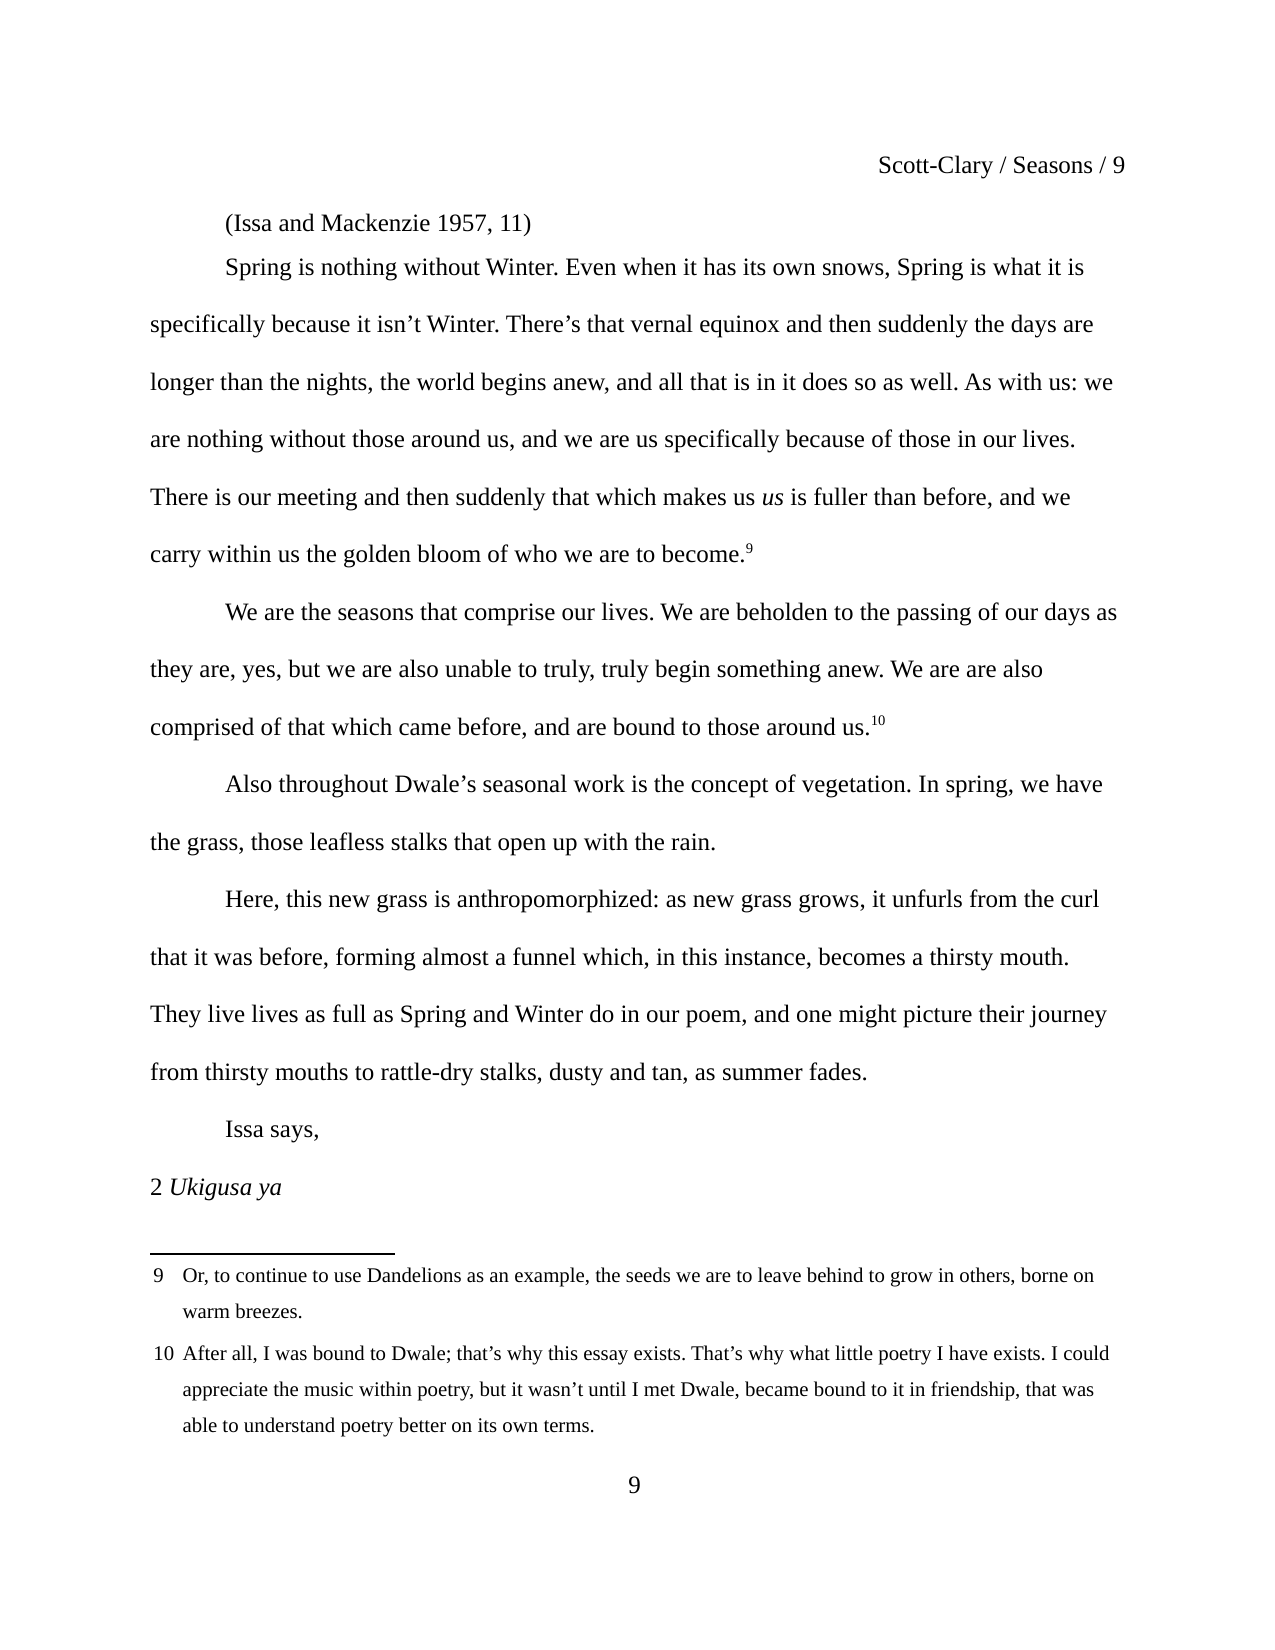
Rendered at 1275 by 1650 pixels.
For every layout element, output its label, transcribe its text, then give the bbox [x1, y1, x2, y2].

text Spring is nothing without Winter. Even when it has its own snows, Spring is what it is specifically because it isn’t Winter. There’s that vernal equinox and then suddenly the days are longer than the nights, the world begins anew, and all that is in it does so as well. As with us: we are nothing without those around us, and we are us specifically because of those in our lives. There is our meeting and then suddenly that which makes us us is fuller than before, and we carry within us the golden bloom of who we are to become. [150, 252, 1125, 568]
text Or, to continue to use Dandelions as an example, the seeds we are to leave behind to grow in others, borne on warm breezes. [150, 1260, 1125, 1326]
text We are the seasons that comprise our lives. We are beholden to the passing of our days as they are, yes, but we are also unable to truly, truly begin something anew. We are are also comprised of that which came before, and are bound to those around us. [150, 597, 1125, 741]
text Also throughout Dwale’s seasonal work is the concept of vegetation. In spring, we have the grass, those leafless stalks that open up with the rain. [150, 769, 1125, 856]
text Here, this new grass is anthropomorphized: as new grass grows, it unfurls from the curl that it was before, forming almost a funnel which, in this instance, becomes a thirsty mouth. They live lives as full as Spring and Winter do in our poem, and one might picture their journey from thirsty mouths to rattle-dry stalks, dusty and tan, as summer fades. [150, 884, 1125, 1086]
text 2 Ukigusa ya [150, 1172, 1125, 1201]
text After all, I was bound to Dwale; that’s why this essay exists. That’s why what little poetry I have exists. I could appreciate the music within poetry, but it wasn’t until I met Dwale, became bound to it in friendship, that was able to understand poetry better on its own terms. [150, 1338, 1125, 1440]
text Issa says, [150, 1114, 1125, 1143]
text (Issa and Mackenzie 1957, 11) [225, 208, 1125, 237]
